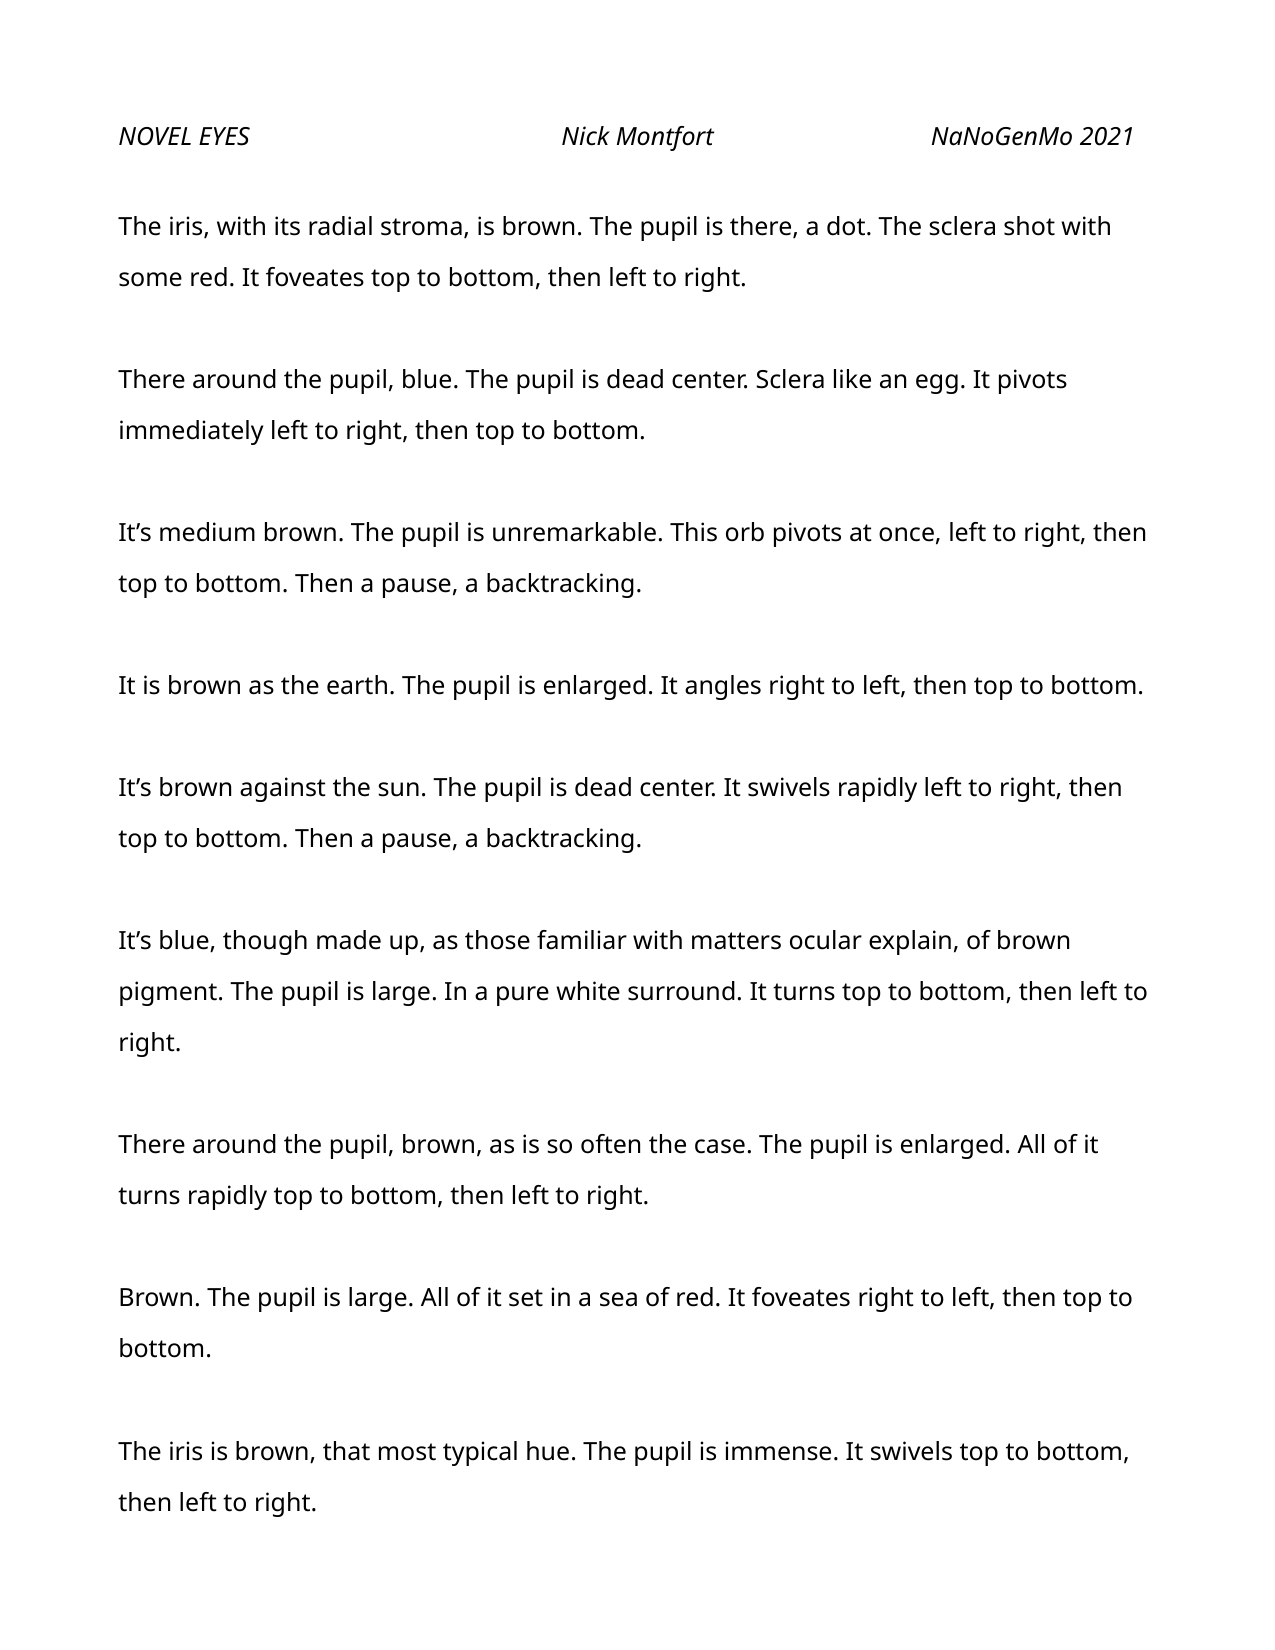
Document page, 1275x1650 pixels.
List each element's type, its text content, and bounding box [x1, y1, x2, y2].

text It’s brown against the sun. The pupil is dead center. It swivels rapidly left to right, then top to bottom. Then a pause, a backtracking. [118, 769, 1157, 855]
text The iris is brown, that most typical hue. The pupil is immense. It swivels top to bottom, then left to right. [118, 1433, 1157, 1518]
text There around the pupil, blue. The pupil is dead center. Sclera like an egg. It pivots immediately left to right, then top to bottom. [118, 361, 1157, 446]
text There around the pupil, brown, as is so often the case. The pupil is enlarged. All of it turns rapidly top to bottom, then left to right. [118, 1127, 1157, 1212]
text It is brown as the earth. The pupil is enlarged. It angles right to left, then top to bottom. [118, 667, 1157, 702]
text Brown. The pupil is large. All of it set in a sea of red. It foveates right to left, then top to bottom. [118, 1280, 1157, 1365]
text It’s blue, though made up, as those familiar with matters ocular explain, of brown pigment. The pupil is large. In a pure white surround. It turns top to bottom, then left to right. [118, 923, 1157, 1059]
text The iris, with its radial stroma, is brown. The pupil is there, a dot. The sclera shot with some red. It foveates top to bottom, then left to right. [118, 208, 1157, 293]
text It’s medium brown. The pupil is unremarkable. This orb pivots at once, left to right, then top to bottom. Then a pause, a backtracking. [118, 514, 1157, 599]
